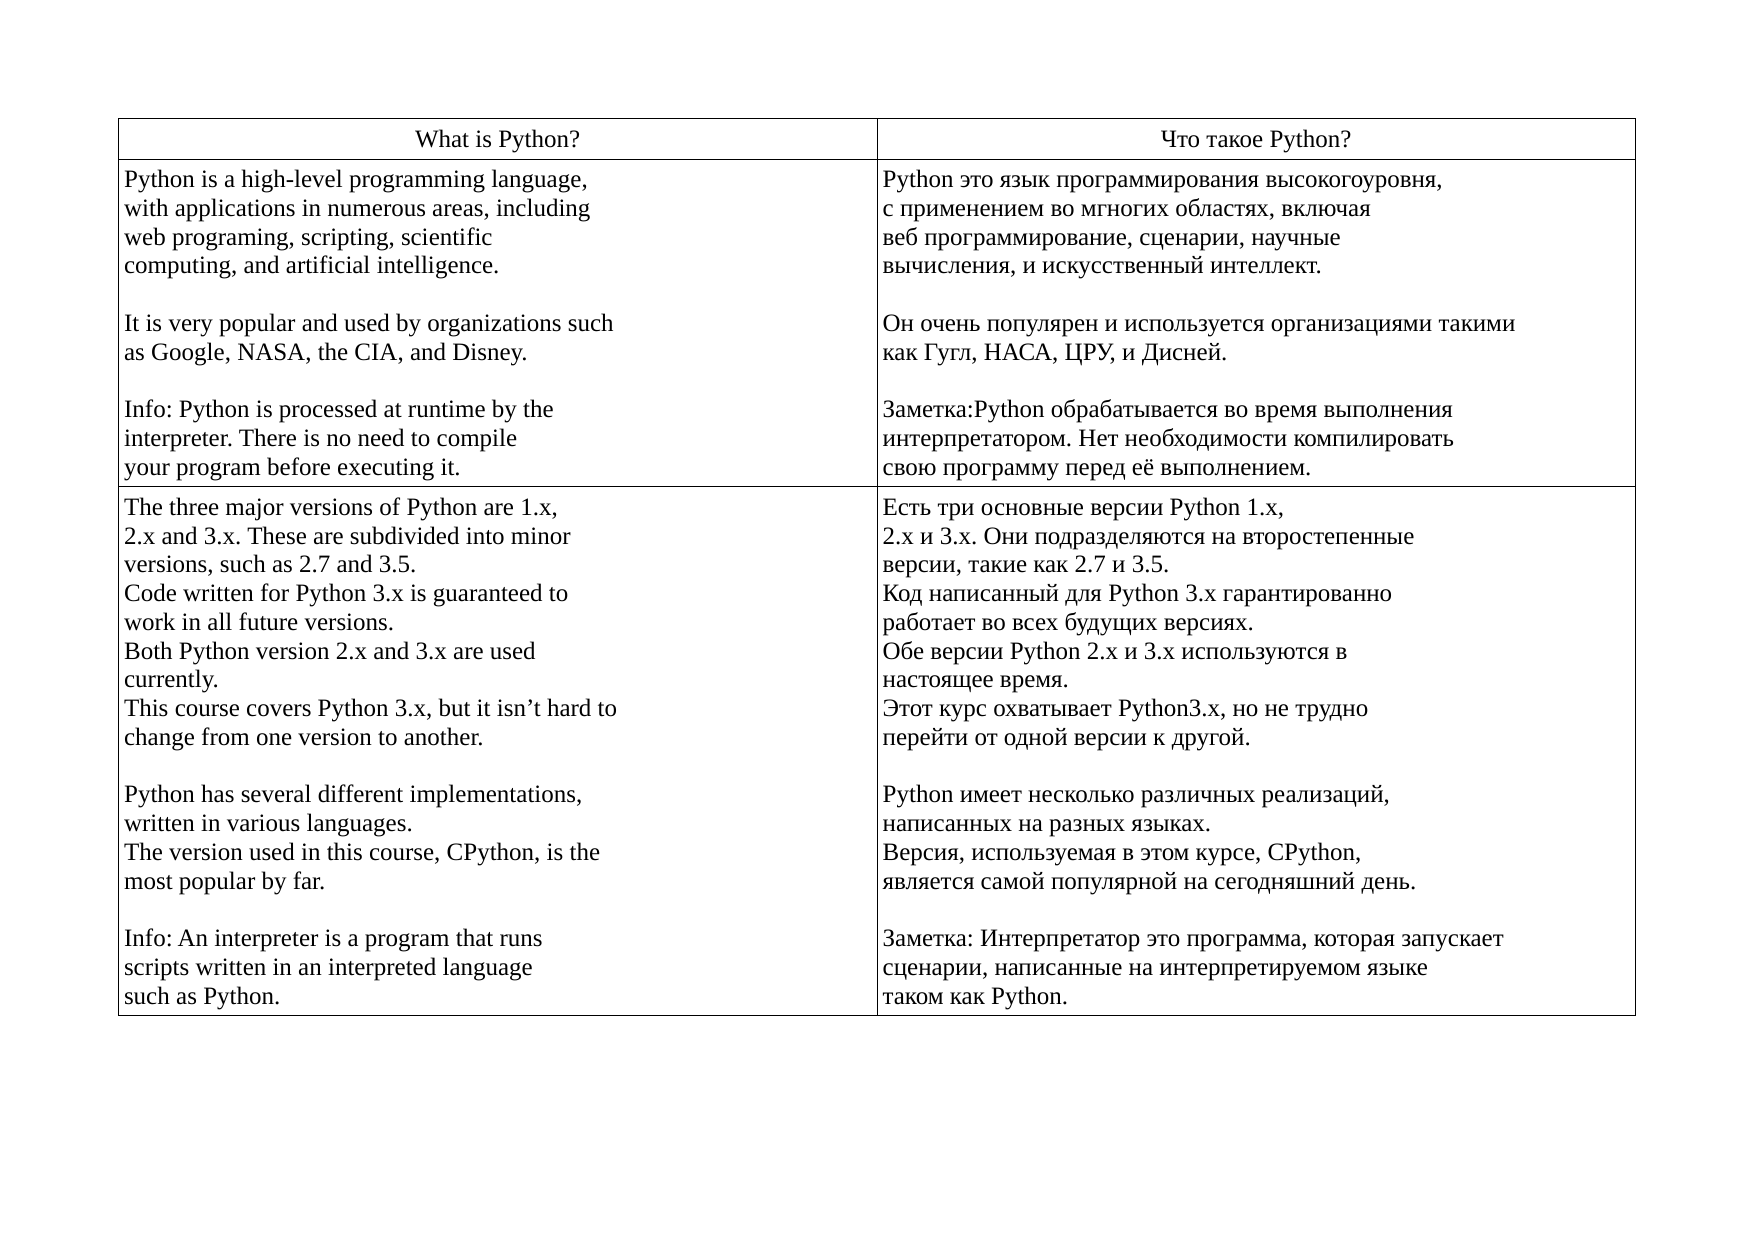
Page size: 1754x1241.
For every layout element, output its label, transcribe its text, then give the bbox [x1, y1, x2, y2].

table_cell The three major versions of Python are 1.x, 2.x and 3.x. These are subdivided into minor versions, such as 2.7 and 3.5. Code written for Python 3.x is guaranteed to work in all future versions. Both Python version 2.x and 3.x are used currently. This course covers Python 3.x, but it isn’t hard to change from one version to another. Python has several different implementations, written in various languages. The version used in this course, CPython, is the most popular by far. Info: An interpreter is a program that runs scripts written in an interpreted language such as Python. [119, 487, 877, 1015]
table_cell Python is a high-level programming language, with applications in numerous areas, including web programing, scripting, scientific computing, and artificial intelligence. It is very popular and used by organizations such as Google, NASA, the CIA, and Disney. Info: Python is processed at runtime by the interpreter. There is no need to compile your program before executing it. [119, 160, 877, 486]
table_header Что такое Python? [878, 119, 1635, 158]
table_header What is Python? [119, 119, 877, 158]
table_cell Есть три основные версии Python 1.x, 2.x и 3.x. Они подразделяются на второстепенные версии, такие как 2.7 и 3.5. Код написанный для Python 3.x гарантированно работает во всех будущих версиях. Обе версии Python 2.x и 3.x используются в настоящее время. Этот курс охватывает Python3.x, но не трудно перейти от одной версии к другой. Python имеет несколько различных реализаций, написанных на разных языках. Версия, используемая в этом курсе, CPython, является самой популярной на сегодняшний день. Заметка: Интерпретатор это программа, которая запускает сценарии, написанные на интерпретируемом языке таком как Python. [878, 487, 1635, 1015]
table_cell Python это язык программирования высокогоуровня, с применением во мгногих областях, включая веб программирование, сценарии, научные вычисления, и искусственный интеллект. Он очень популярен и используется организациями такими как Гугл, НАСА, ЦРУ, и Дисней. Заметка:Python обрабатывается во время выполнения интерпретатором. Нет необходимости компилировать свою программу перед её выполнением. [878, 160, 1635, 486]
